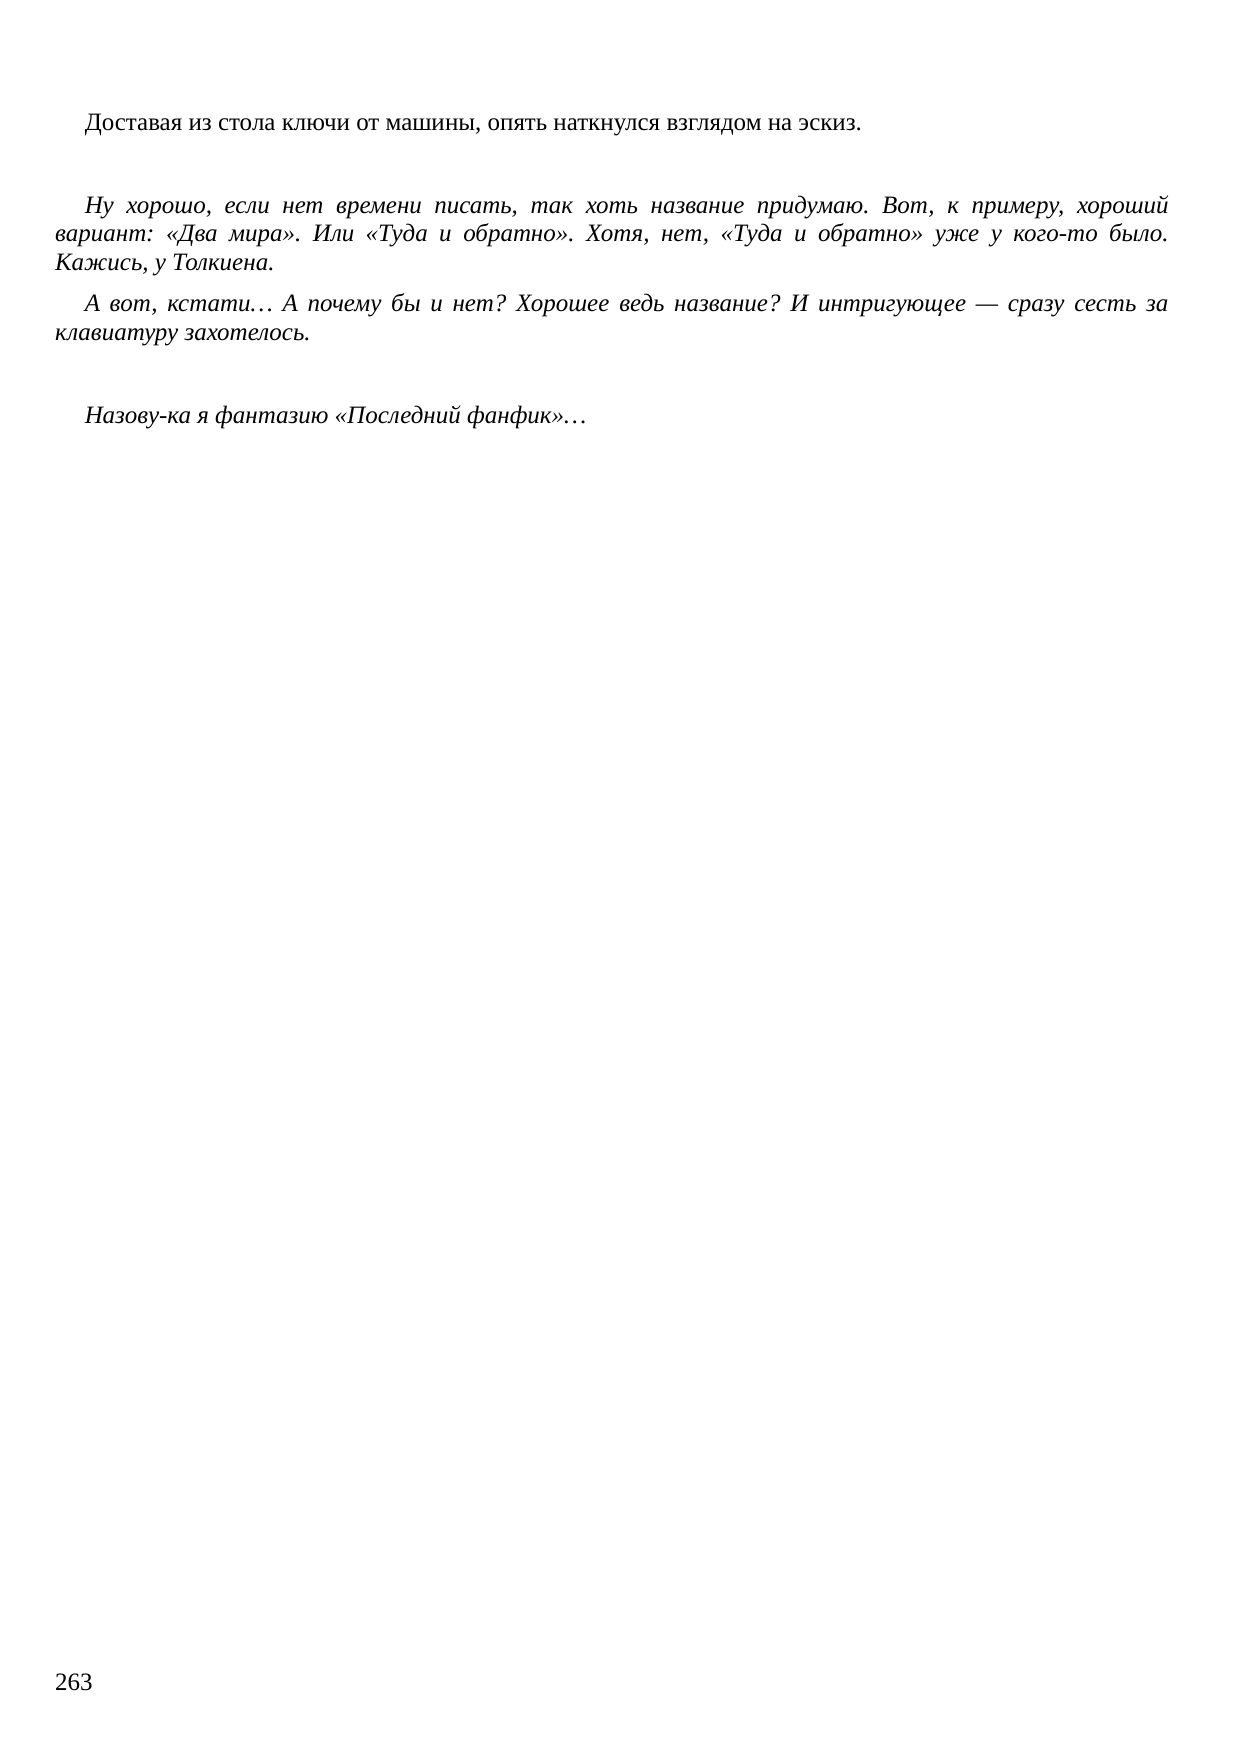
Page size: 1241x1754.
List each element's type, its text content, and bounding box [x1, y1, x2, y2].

text Назову-ка я фантазию «Последний фанфик»… [55, 400, 1173, 428]
text Ну хорошо, если нет времени писать, так хоть название придумаю. Вот, к примеру, хороший вариант: «Два мира». Или «Туда и обратно». Хотя, нет, «Туда и обратно» уже у кого-то было. Кажись, у Толкиена. [55, 190, 1173, 276]
text Доставая из стола ключи от машины, опять наткнулся взглядом на эскиз. [55, 107, 1173, 136]
text А вот, кстати… А почему бы и нет? Хорошее ведь название? И интригующее — сразу сесть за клавиатуру захотелось. [55, 288, 1173, 346]
